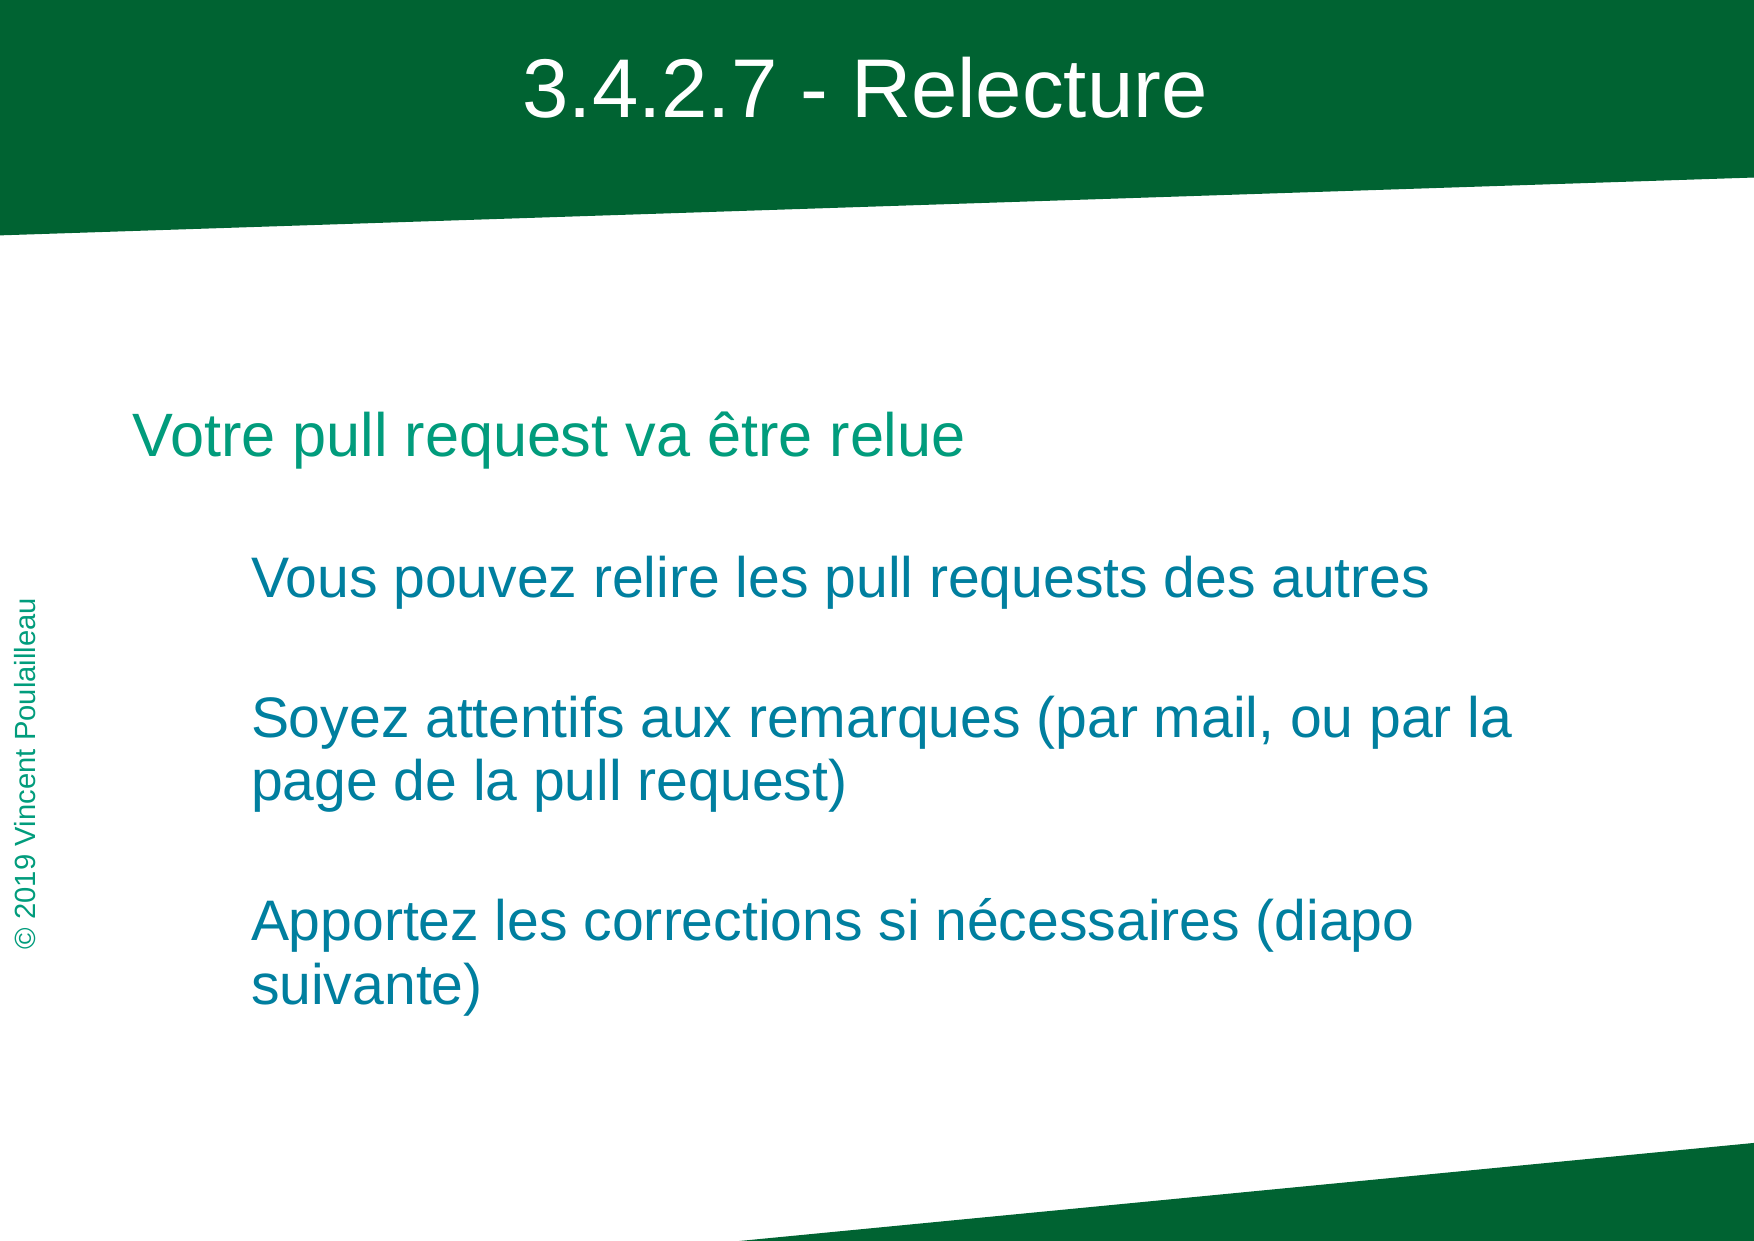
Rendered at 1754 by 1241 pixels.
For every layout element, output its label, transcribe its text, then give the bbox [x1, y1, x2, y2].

text_box [739, 1142, 1754, 1241]
text_box 3.4.2.7 - Relecture [0, 0, 1754, 178]
text_box © 2019 Vincent Poulailleau [1, 448, 61, 1099]
text_box [0, 178, 1740, 236]
text_box Votre pull request va être relue Vous pouvez relire les pull requests des autres Soyez attentifs aux remarques (par mail, ou par la page de la pull request) Apportez les corrections si nécessaires (diapo suivante) [0, 178, 1754, 1241]
